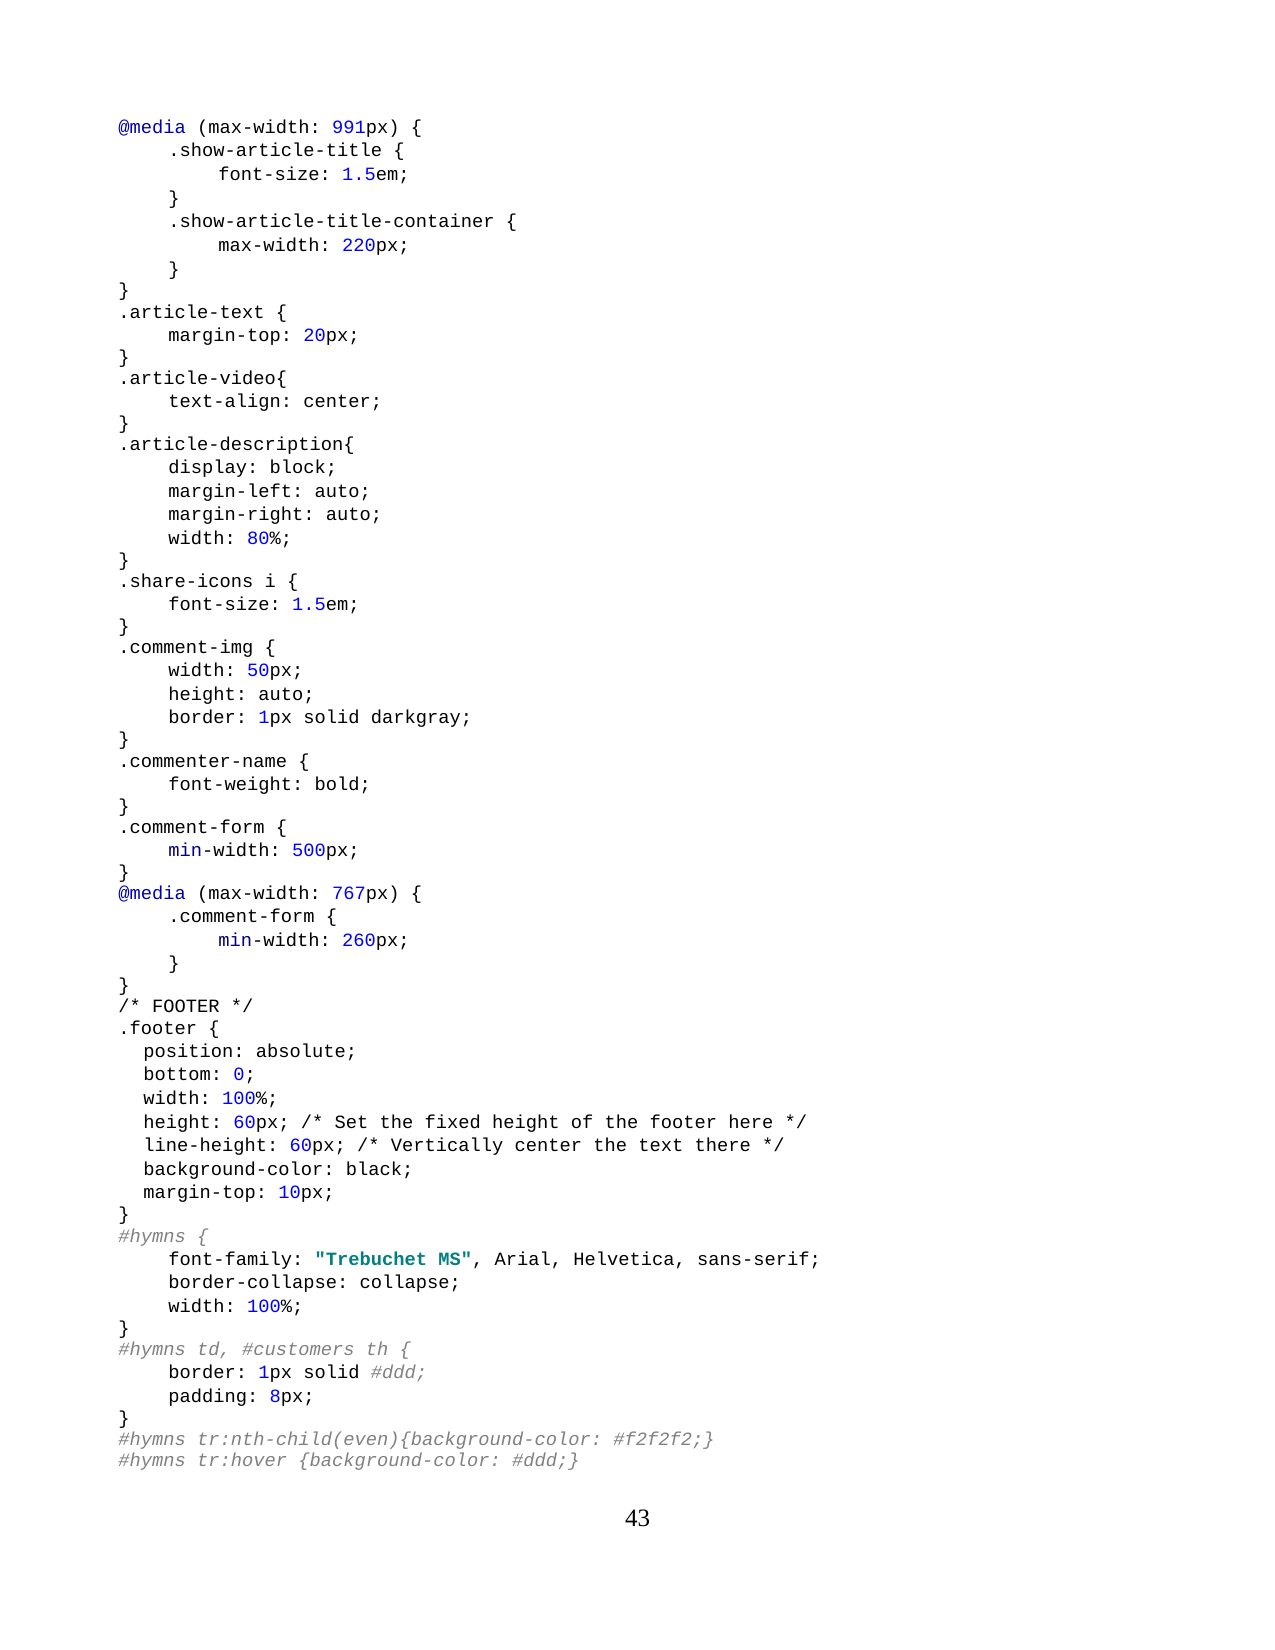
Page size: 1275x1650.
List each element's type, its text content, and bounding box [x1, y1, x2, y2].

text .article-description{ [118, 435, 1157, 456]
text width: 80%; [118, 527, 1157, 551]
text } [118, 413, 1157, 435]
text height: auto; [118, 683, 1157, 707]
text .article-video{ [118, 369, 1157, 390]
text @media (max-width: 767px) { [118, 884, 1157, 905]
text } [118, 976, 1157, 997]
text font-family: "Trebuchet MS", Arial, Helvetica, sans-serif; [118, 1248, 1157, 1271]
text } [118, 796, 1157, 818]
text } [118, 281, 1157, 302]
text } [118, 187, 1157, 210]
text margin-right: auto; [118, 503, 1157, 527]
text } [118, 730, 1157, 751]
text #hymns tr:hover {background-color: #ddd;} [118, 1451, 1157, 1472]
text min-width: 500px; [118, 839, 1157, 862]
text .comment-form { [118, 905, 1157, 929]
text } [118, 258, 1157, 281]
text margin-top: 20px; [118, 324, 1157, 347]
text font-size: 1.5em; [118, 163, 1157, 187]
text padding: 8px; [118, 1385, 1157, 1408]
text } [118, 952, 1157, 976]
text width: 50px; [118, 659, 1157, 683]
text .commenter-name { [118, 751, 1157, 773]
text #hymns tr:nth-child(even){background-color: #f2f2f2;} [118, 1430, 1157, 1451]
text } [118, 1205, 1157, 1226]
text } [118, 862, 1157, 884]
text /* FOOTER */ [118, 997, 1157, 1018]
text border-collapse: collapse; [118, 1271, 1157, 1295]
text text-align: center; [118, 390, 1157, 413]
text background-color: black; [118, 1158, 1157, 1182]
text } [118, 617, 1157, 638]
text font-weight: bold; [118, 773, 1157, 796]
text .comment-img { [118, 638, 1157, 659]
text display: block; [118, 456, 1157, 480]
text width: 100%; [118, 1295, 1157, 1319]
text bottom: 0; [118, 1063, 1157, 1087]
text .share-icons i { [118, 572, 1157, 593]
text border: 1px solid #ddd; [118, 1361, 1157, 1385]
text width: 100%; [118, 1087, 1157, 1111]
text margin-top: 10px; [118, 1182, 1157, 1205]
text #hymns td, #customers th { [118, 1340, 1157, 1361]
text min-width: 260px; [118, 929, 1157, 952]
text height: 60px; /* Set the fixed height of the footer here */ [118, 1111, 1157, 1134]
text position: absolute; [118, 1040, 1157, 1063]
text .footer { [118, 1018, 1157, 1040]
text border: 1px solid darkgray; [118, 707, 1157, 730]
text } [118, 1408, 1157, 1430]
text } [118, 551, 1157, 572]
text .article-text { [118, 302, 1157, 324]
text @media (max-width: 991px) { [118, 118, 1157, 139]
text } [118, 347, 1157, 369]
text margin-left: auto; [118, 480, 1157, 503]
text .show-article-title { [118, 139, 1157, 163]
text } [118, 1319, 1157, 1340]
text .comment-form { [118, 818, 1157, 839]
text line-height: 60px; /* Vertically center the text there */ [118, 1134, 1157, 1158]
text #hymns { [118, 1226, 1157, 1248]
text max-width: 220px; [118, 234, 1157, 258]
text .show-article-title-container { [118, 210, 1157, 234]
text font-size: 1.5em; [118, 593, 1157, 617]
